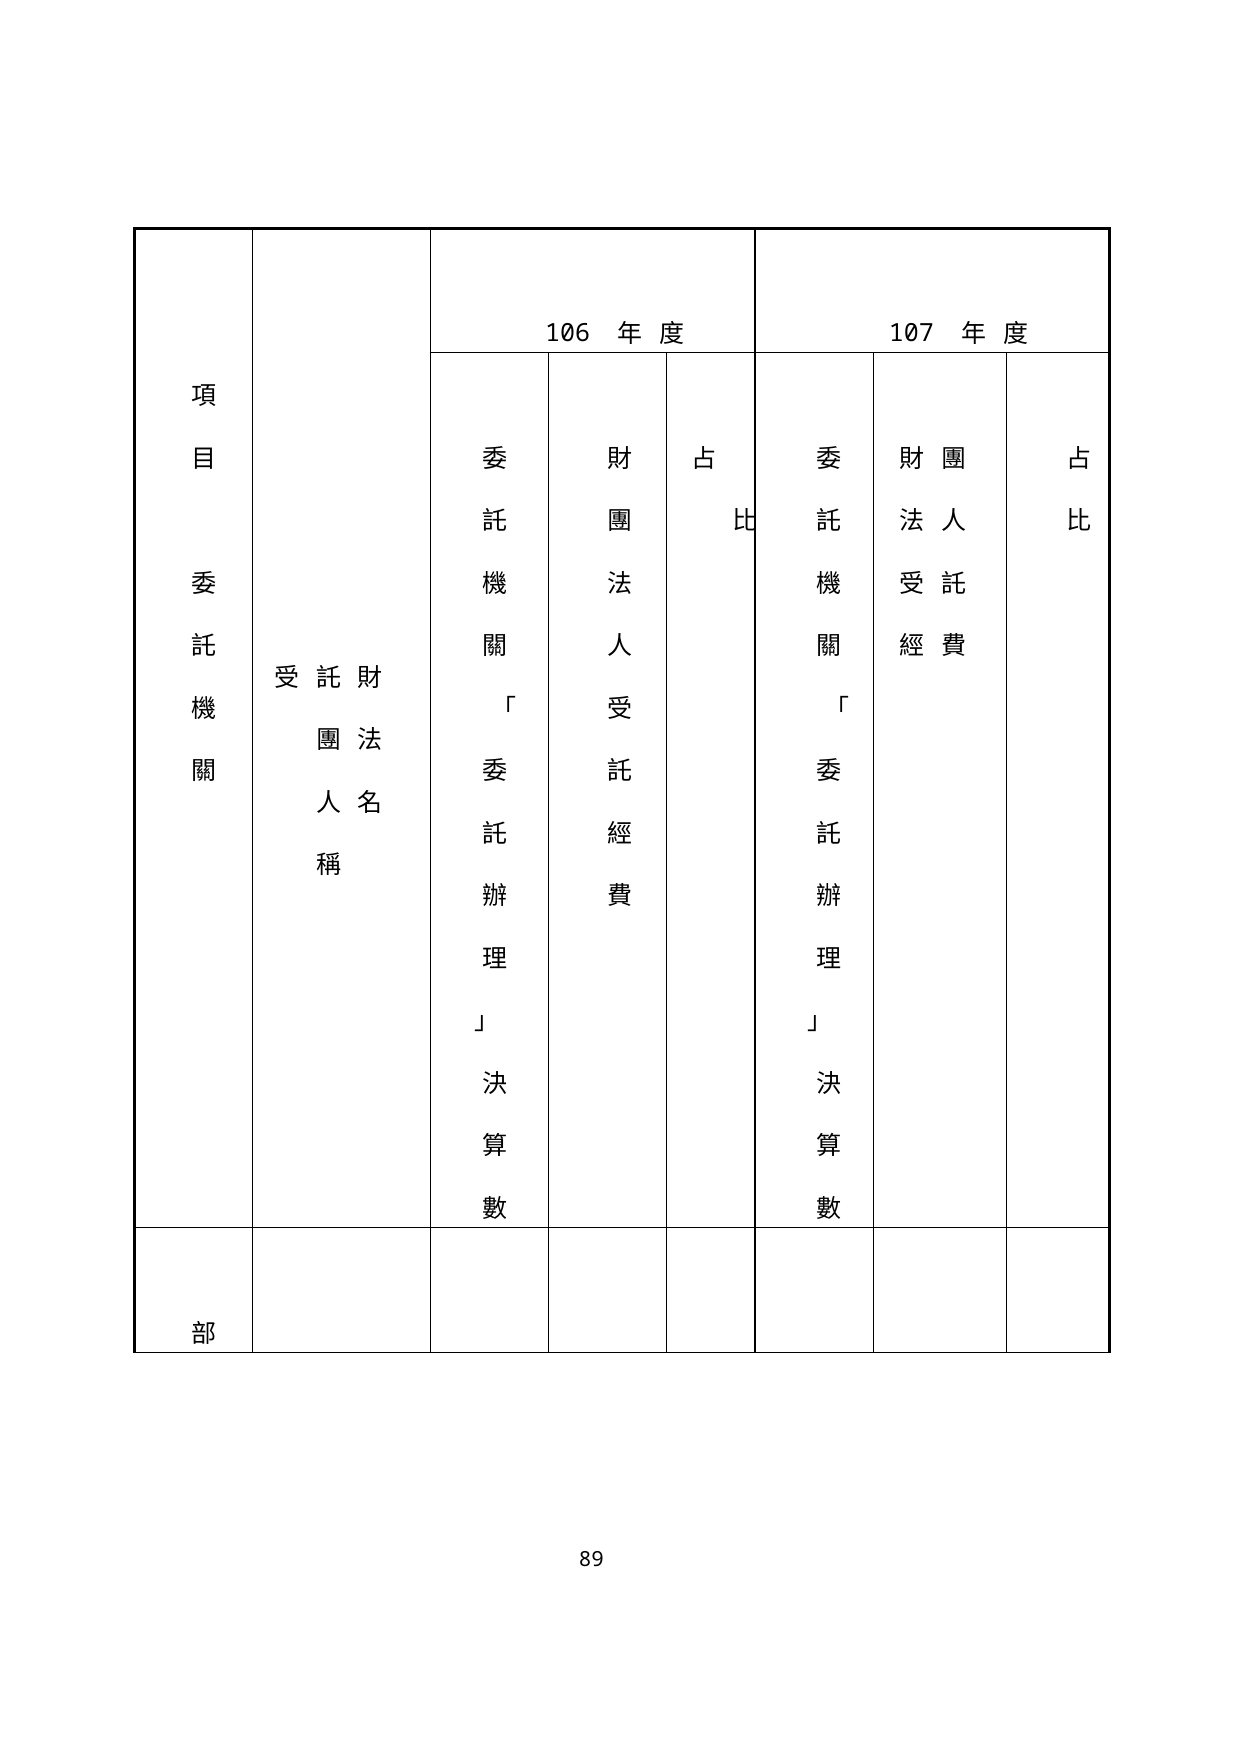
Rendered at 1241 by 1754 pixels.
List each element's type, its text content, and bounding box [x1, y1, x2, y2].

table_cell [253, 1228, 430, 1352]
table_cell 財團法人受託經費 [549, 353, 666, 1227]
table_header 107年度 [756, 230, 1108, 352]
table_header 項目 委託 機關 [136, 230, 252, 1227]
table_cell 委託機關「委託辦理」決算數 [431, 353, 548, 1227]
table_cell [756, 1228, 873, 1352]
table_cell [549, 1228, 666, 1352]
table_header 106年度 [431, 230, 754, 352]
table_cell 占比 [667, 353, 754, 1227]
table_cell [1007, 1228, 1108, 1352]
table_cell 部 [136, 1228, 252, 1352]
table_cell 占比 [1007, 353, 1108, 1227]
table_cell [874, 1228, 1006, 1352]
table_cell [667, 1228, 754, 1352]
table_cell 委託機關「委託辦理」決算數 [756, 353, 873, 1227]
table_header 受託財團法人名稱 [253, 230, 430, 1227]
table_cell 財團法人受託經費 [874, 353, 1006, 1227]
table_cell [431, 1228, 548, 1352]
